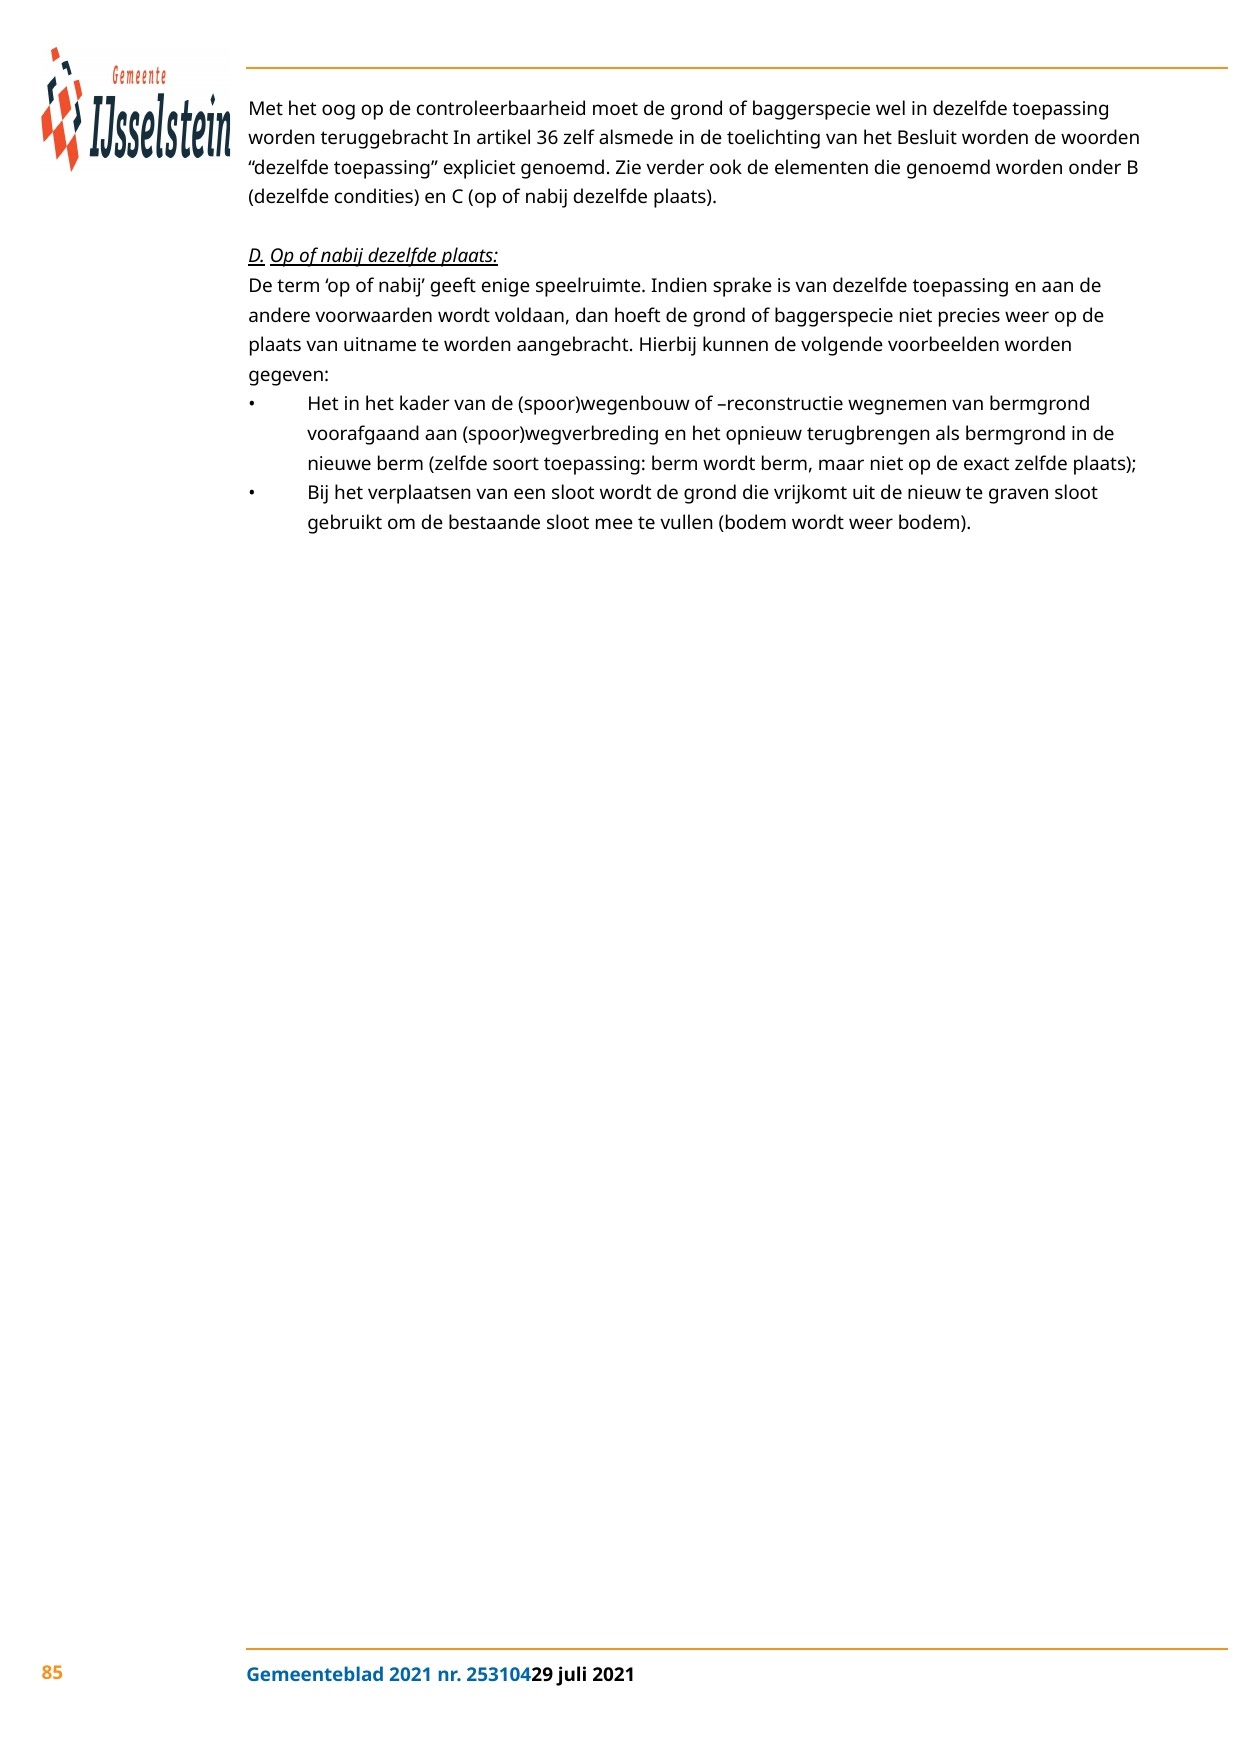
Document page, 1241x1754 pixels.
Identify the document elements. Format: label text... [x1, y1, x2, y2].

list Bij het verplaatsen van een sloot wordt de grond die vrijkomt uit de nieuw te graven sloot gebruikt om de bestaande sloot mee te vullen (bodem wordt weer bodem). [248, 479, 1152, 535]
text De term ‘op of nabij’ geeft enige speelruimte. Indien sprake is van dezelfde toepassing en aan de andere voorwaarden wordt voldaan, dan hoeft de grond of baggerspecie niet precies weer op de plaats van uitname te worden aangebracht. Hierbij kunnen de volgende voorbeelden worden gegeven: [248, 272, 1152, 387]
picture [41, 47, 231, 172]
text D. Op of nabij dezelfde plaats: [248, 243, 1152, 268]
list Het in het kader van de (spoor)wegenbouw of –reconstructie wegnemen van bermgrond voorafgaand aan (spoor)wegverbreding en het opnieuw terugbrengen als bermgrond in de nieuwe berm (zelfde soort toepassing: berm wordt berm, maar niet op de exact zelfde plaats); [248, 391, 1152, 476]
text Met het oog op de controleerbaarheid moet de grond of baggerspecie wel in dezelfde toepassing worden teruggebracht In artikel 36 zelf alsmede in de toelichting van het Besluit worden de woorden “dezelfde toepassing” expliciet genoemd. Zie verder ook de elementen die genoemd worden onder B (dezelfde condities) en C (op of nabij dezelfde plaats). [248, 95, 1152, 209]
